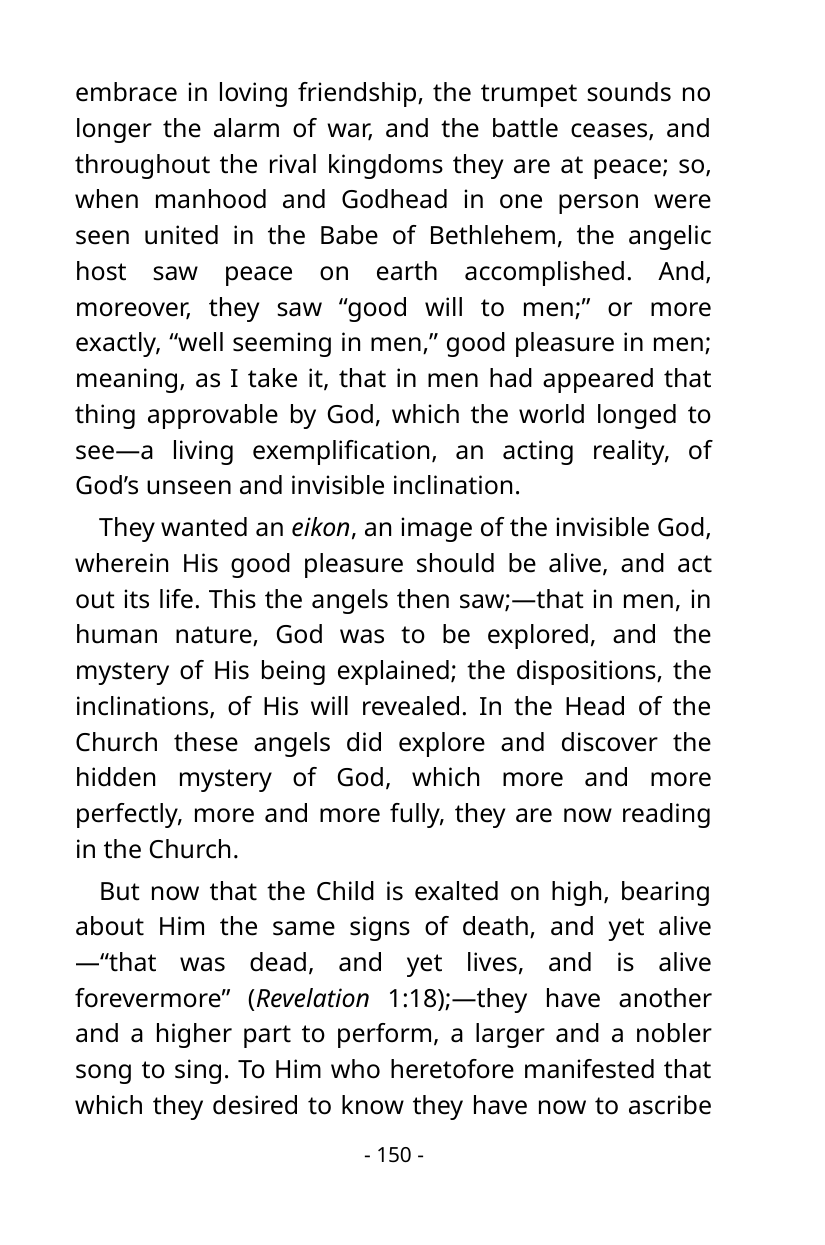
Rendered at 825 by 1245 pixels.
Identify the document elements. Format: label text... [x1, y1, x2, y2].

text They wanted an eikon, an image of the invisible God, wherein His good pleasure should be alive, and act out its life. This the angels then saw;—that in men, in human nature, God was to be explored, and the mystery of His being explained; the dispositions, the inclinations, of His will revealed. In the Head of the Church these angels did explore and discover the hidden mystery of God, which more and more perfectly, more and more fully, they are now reading in the Church. [75, 510, 712, 865]
text embrace in loving friendship, the trumpet sounds no longer the alarm of war, and the battle ceases, and throughout the rival kingdoms they are at peace; so, when manhood and Godhead in one person were seen united in the Babe of Bethlehem, the angelic host saw peace on earth accomplished. And, moreover, they saw “good will to men;” or more exactly, “well seeming in men,” good pleasure in men; meaning, as I take it, that in men had appeared that thing approvable by God, which the world longed to see—a living exemplification, an acting reality, of God’s unseen and invisible inclination. [75, 75, 712, 502]
text But now that the Child is exalted on high, bearing about Him the same signs of death, and yet alive—“that was dead, and yet lives, and is alive forevermore” (Revelation 1:18);—they have another and a higher part to perform, a larger and a nobler song to sing. To Him who heretofore manifested that which they desired to know they have now to ascribe [75, 873, 712, 1122]
